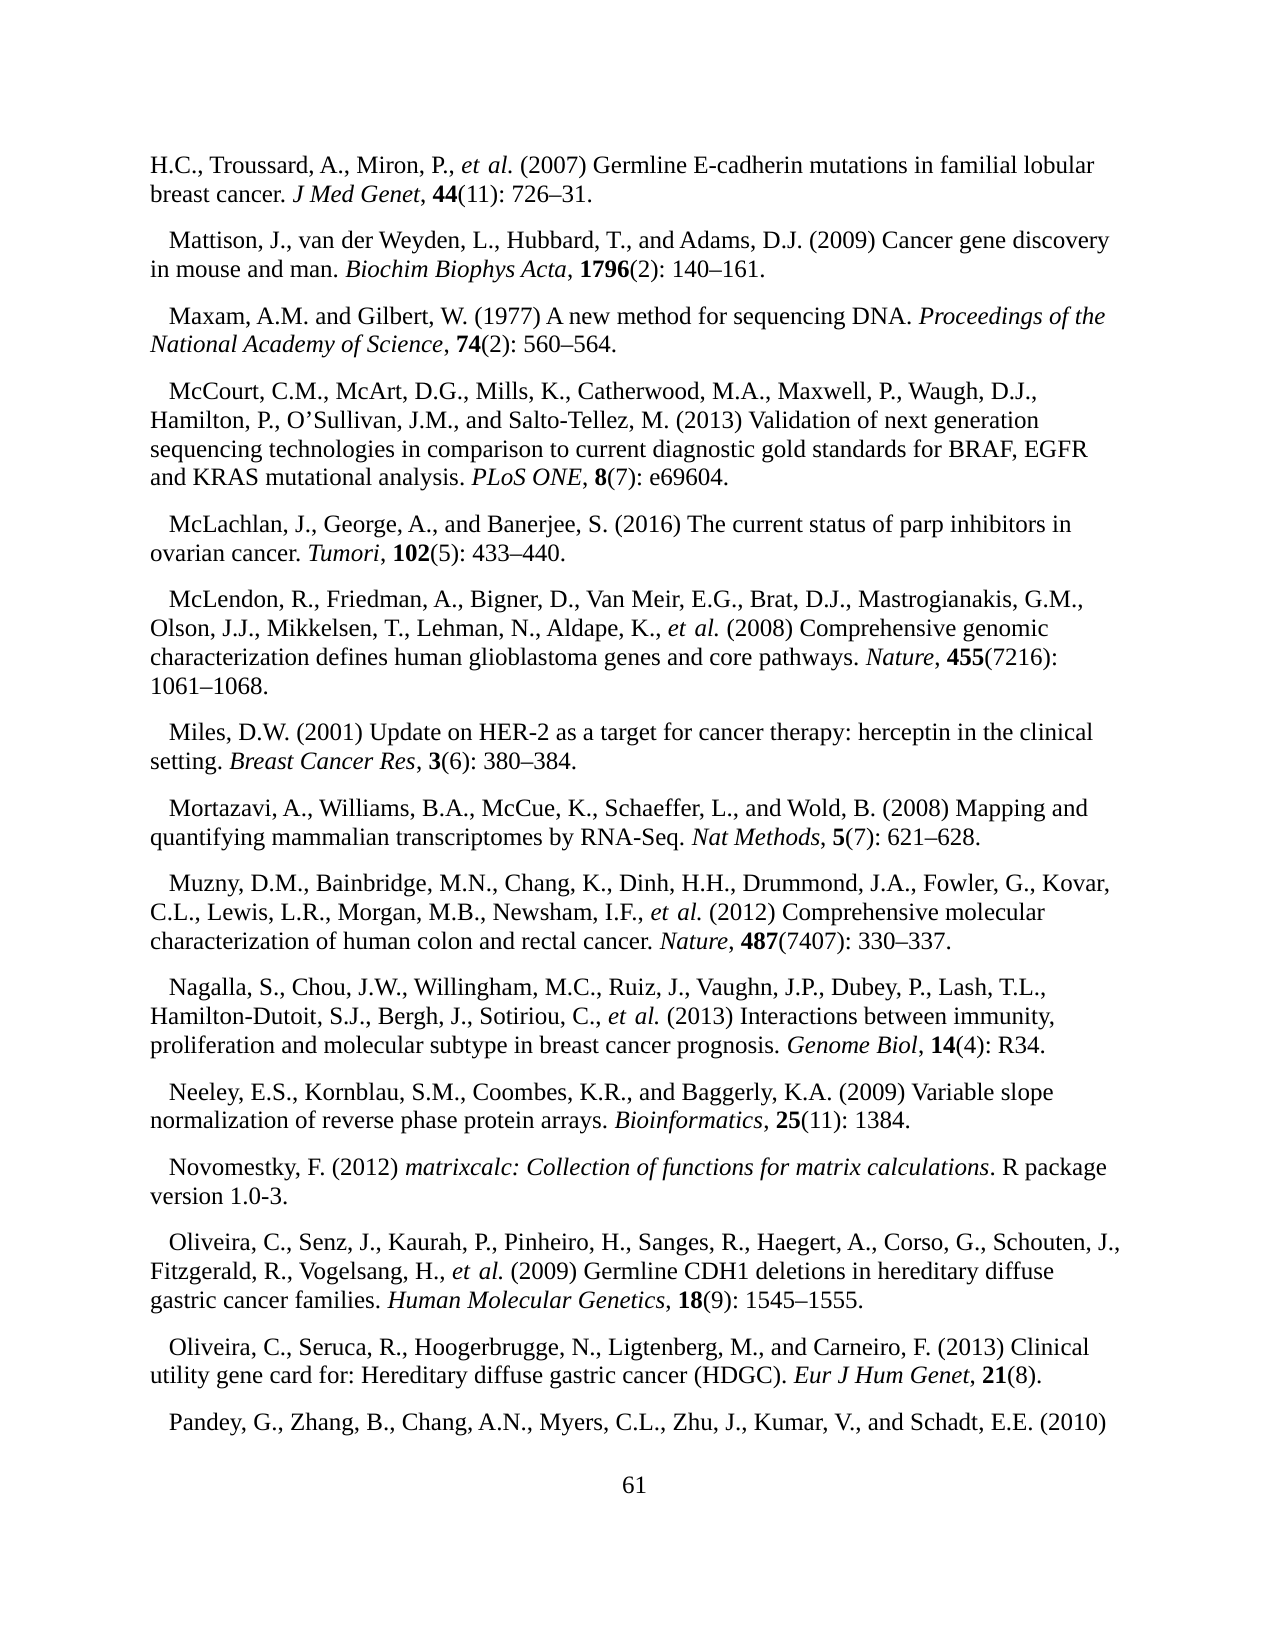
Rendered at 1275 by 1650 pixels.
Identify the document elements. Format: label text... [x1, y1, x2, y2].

text Neeley, E.S., Kornblau, S.M., Coombes, K.R., and Baggerly, K.A. (2009) Variable slope normalization of reverse phase protein arrays. Bioinformatics, 25(11): 1384. [150, 1077, 1125, 1134]
text McCourt, C.M., McArt, D.G., Mills, K., Catherwood, M.A., Maxwell, P., Waugh, D.J., Hamilton, P., O’Sullivan, J.M., and Salto-Tellez, M. (2013) Validation of next generation sequencing technologies in comparison to current diagnostic gold standards for BRAF, EGFR and KRAS mutational analysis. PLoS ONE, 8(7): e69604. [150, 376, 1125, 491]
text Mattison, J., van der Weyden, L., Hubbard, T., and Adams, D.J. (2009) Cancer gene discovery in mouse and man. Biochim Biophys Acta, 1796(2): 140–161. [150, 225, 1125, 283]
text McLachlan, J., George, A., and Banerjee, S. (2016) The current status of parp inhibitors in ovarian cancer. Tumori, 102(5): 433–440. [150, 509, 1125, 567]
text Pandey, G., Zhang, B., Chang, A.N., Myers, C.L., Zhu, J., Kumar, V., and Schadt, E.E. (2010) [150, 1407, 1125, 1436]
text Miles, D.W. (2001) Update on HER-2 as a target for cancer therapy: herceptin in the clinical setting. Breast Cancer Res, 3(6): 380–384. [150, 717, 1125, 775]
text Mortazavi, A., Williams, B.A., McCue, K., Schaeffer, L., and Wold, B. (2008) Mapping and quantifying mammalian transcriptomes by RNA-Seq. Nat Methods, 5(7): 621–628. [150, 793, 1125, 850]
text Nagalla, S., Chou, J.W., Willingham, M.C., Ruiz, J., Vaughn, J.P., Dubey, P., Lash, T.L., Hamilton-Dutoit, S.J., Bergh, J., Sotiriou, C., et al. (2013) Interactions between immunity, proliferation and molecular subtype in breast cancer prognosis. Genome Biol, 14(4): R34. [150, 972, 1125, 1059]
text Muzny, D.M., Bainbridge, M.N., Chang, K., Dinh, H.H., Drummond, J.A., Fowler, G., Kovar, C.L., Lewis, L.R., Morgan, M.B., Newsham, I.F., et al. (2012) Comprehensive molecular characterization of human colon and rectal cancer. Nature, 487(7407): 330–337. [150, 868, 1125, 954]
text Oliveira, C., Senz, J., Kaurah, P., Pinheiro, H., Sanges, R., Haegert, A., Corso, G., Schouten, J., Fitzgerald, R., Vogelsang, H., et al. (2009) Germline CDH1 deletions in hereditary diffuse gastric cancer families. Human Molecular Genetics, 18(9): 1545–1555. [150, 1227, 1125, 1314]
text H.C., Troussard, A., Miron, P., et al. (2007) Germline E-cadherin mutations in familial lobular breast cancer. J Med Genet, 44(11): 726–31. [150, 150, 1125, 207]
text Maxam, A.M. and Gilbert, W. (1977) A new method for sequencing DNA. Proceedings of the National Academy of Science, 74(2): 560–564. [150, 301, 1125, 358]
text Oliveira, C., Seruca, R., Hoogerbrugge, N., Ligtenberg, M., and Carneiro, F. (2013) Clinical utility gene card for: Hereditary diffuse gastric cancer (HDGC). Eur J Hum Genet, 21(8). [150, 1332, 1125, 1389]
text McLendon, R., Friedman, A., Bigner, D., Van Meir, E.G., Brat, D.J., Mastrogianakis, G.M., Olson, J.J., Mikkelsen, T., Lehman, N., Aldape, K., et al. (2008) Comprehensive genomic characterization defines human glioblastoma genes and core pathways. Nature, 455(7216): 1061–1068. [150, 584, 1125, 699]
text Novomestky, F. (2012) matrixcalc: Collection of functions for matrix calculations. R package version 1.0-3. [150, 1152, 1125, 1209]
